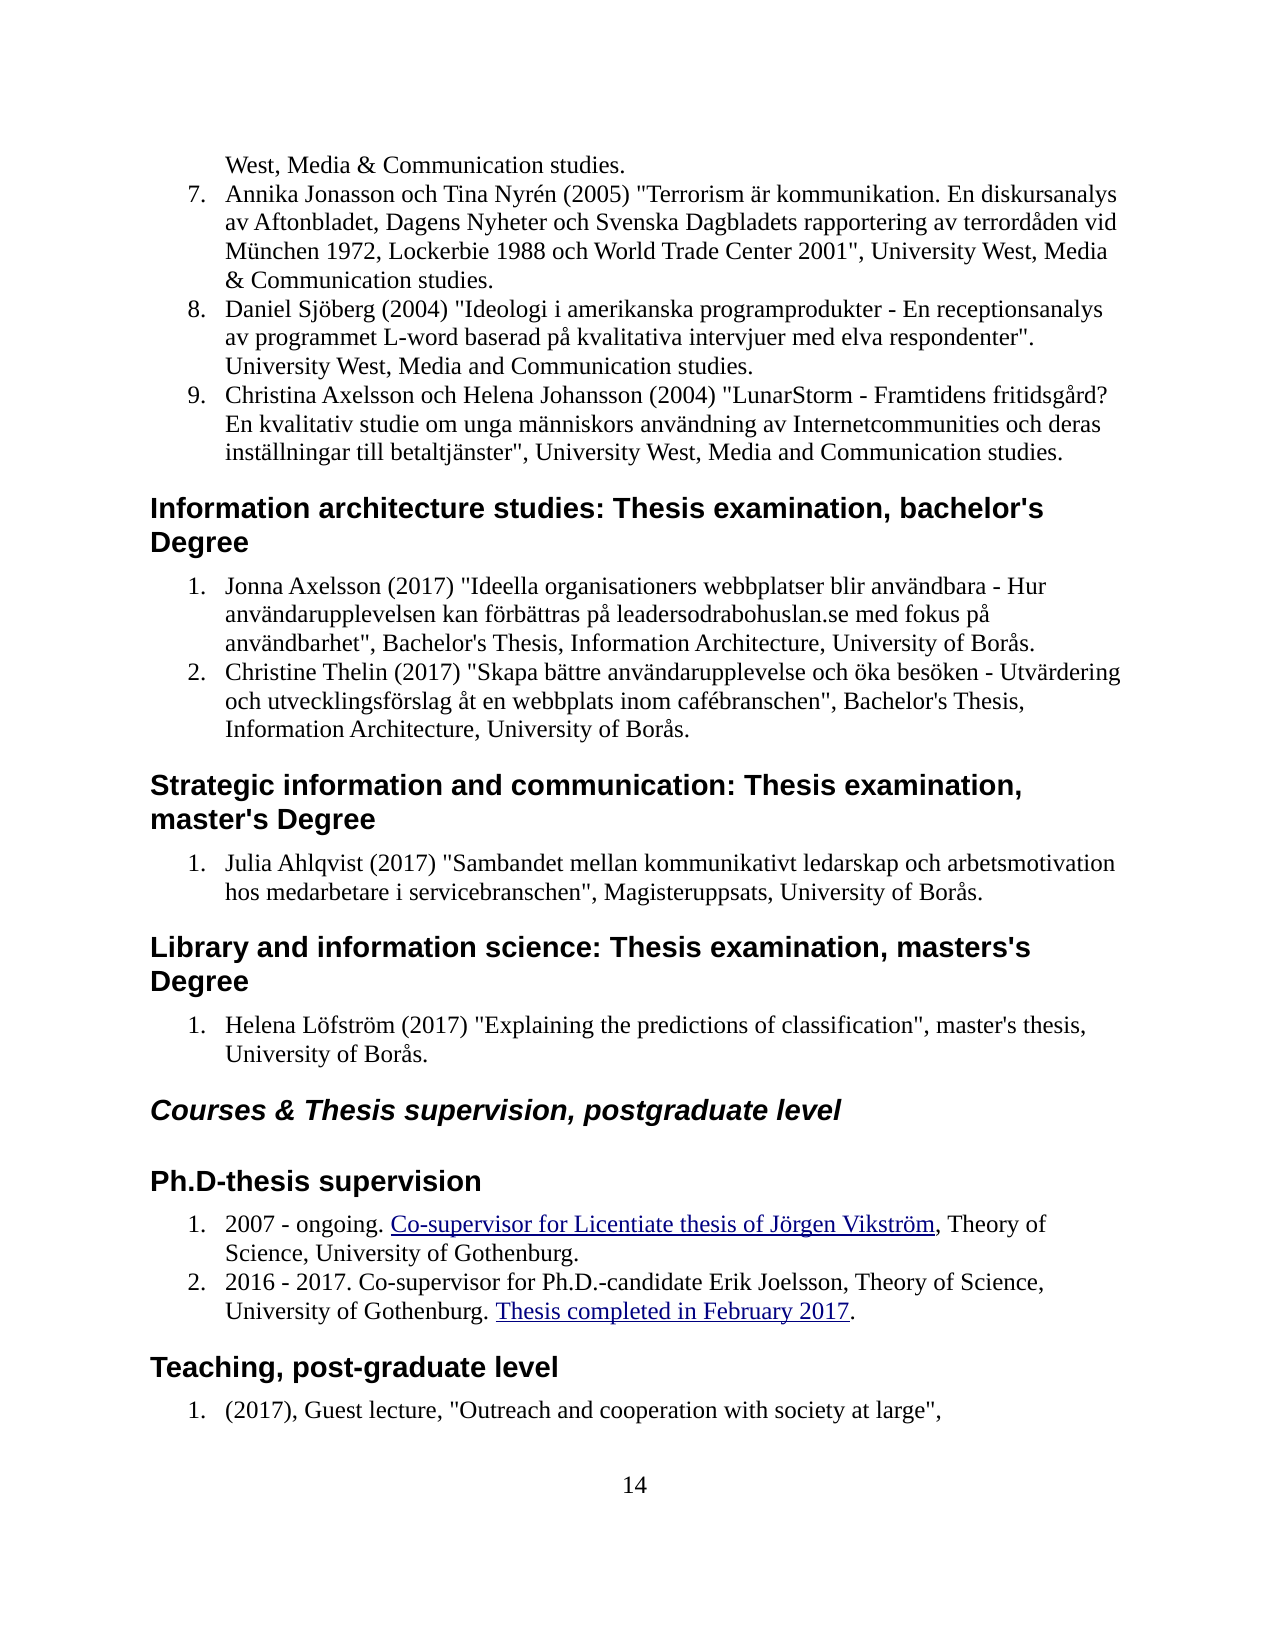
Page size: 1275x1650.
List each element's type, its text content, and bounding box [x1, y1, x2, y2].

list 2007 - ongoing. Co-supervisor for Licentiate thesis of Jörgen Vikström, Theory of Science, University of Gothenburg. [187, 1209, 1125, 1267]
list Christine Thelin (2017) "Skapa bättre användarupplevelse och öka besöken - Utvärdering och utvecklingsförslag åt en webbplats inom cafébranschen", Bachelor's Thesis, Information Architecture, University of Borås. [187, 657, 1125, 743]
subtitle Information architecture studies: Thesis examination, bachelor's Degree [150, 491, 1125, 558]
list West, Media & Communication studies. [187, 150, 1125, 179]
list Helena Löfström (2017) "Explaining the predictions of classification", master's thesis, University of Borås. [187, 1010, 1125, 1067]
subtitle Strategic information and communication: Thesis examination, master's Degree [150, 768, 1125, 835]
list Julia Ahlqvist (2017) "Sambandet mellan kommunikativt ledarskap och arbetsmotivation hos medarbetare i servicebranschen", Magisteruppsats, University of Borås. [187, 848, 1125, 905]
subtitle Courses & Thesis supervision, postgraduate level [150, 1092, 1125, 1126]
list Annika Jonasson och Tina Nyrén (2005) "Terrorism är kommunikation. En diskursanalys av Aftonbladet, Dagens Nyheter och Svenska Dagbladets rapportering av terrordåden vid München 1972, Lockerbie 1988 och World Trade Center 2001", University West, Media & Communication studies. [187, 179, 1125, 294]
list Jonna Axelsson (2017) "Ideella organisationers webbplatser blir användbara - Hur användarupplevelsen kan förbättras på leadersodrabohuslan.se med fokus på användbarhet", Bachelor's Thesis, Information Architecture, University of Borås. [187, 571, 1125, 657]
subtitle Teaching, post-graduate level [150, 1349, 1125, 1383]
subtitle Library and information science: Thesis examination, masters's Degree [150, 930, 1125, 997]
list Christina Axelsson och Helena Johansson (2004) "LunarStorm - Framtidens fritidsgård? En kvalitativ studie om unga människors användning av Internetcommunities och deras inställningar till betaltjänster", University West, Media and Communication studies. [187, 380, 1125, 466]
list 2016 - 2017. Co-supervisor for Ph.D.-candidate Erik Joelsson, Theory of Science, University of Gothenburg. Thesis completed in February 2017. [187, 1267, 1125, 1324]
list (2017), Guest lecture, "Outreach and cooperation with society at large", [187, 1396, 1125, 1424]
subtitle Ph.D-thesis supervision [150, 1163, 1125, 1197]
list Daniel Sjöberg (2004) "Ideologi i amerikanska programprodukter - En receptionsanalys av programmet L-word baserad på kvalitativa intervjuer med elva respondenter". University West, Media and Communication studies. [187, 294, 1125, 380]
